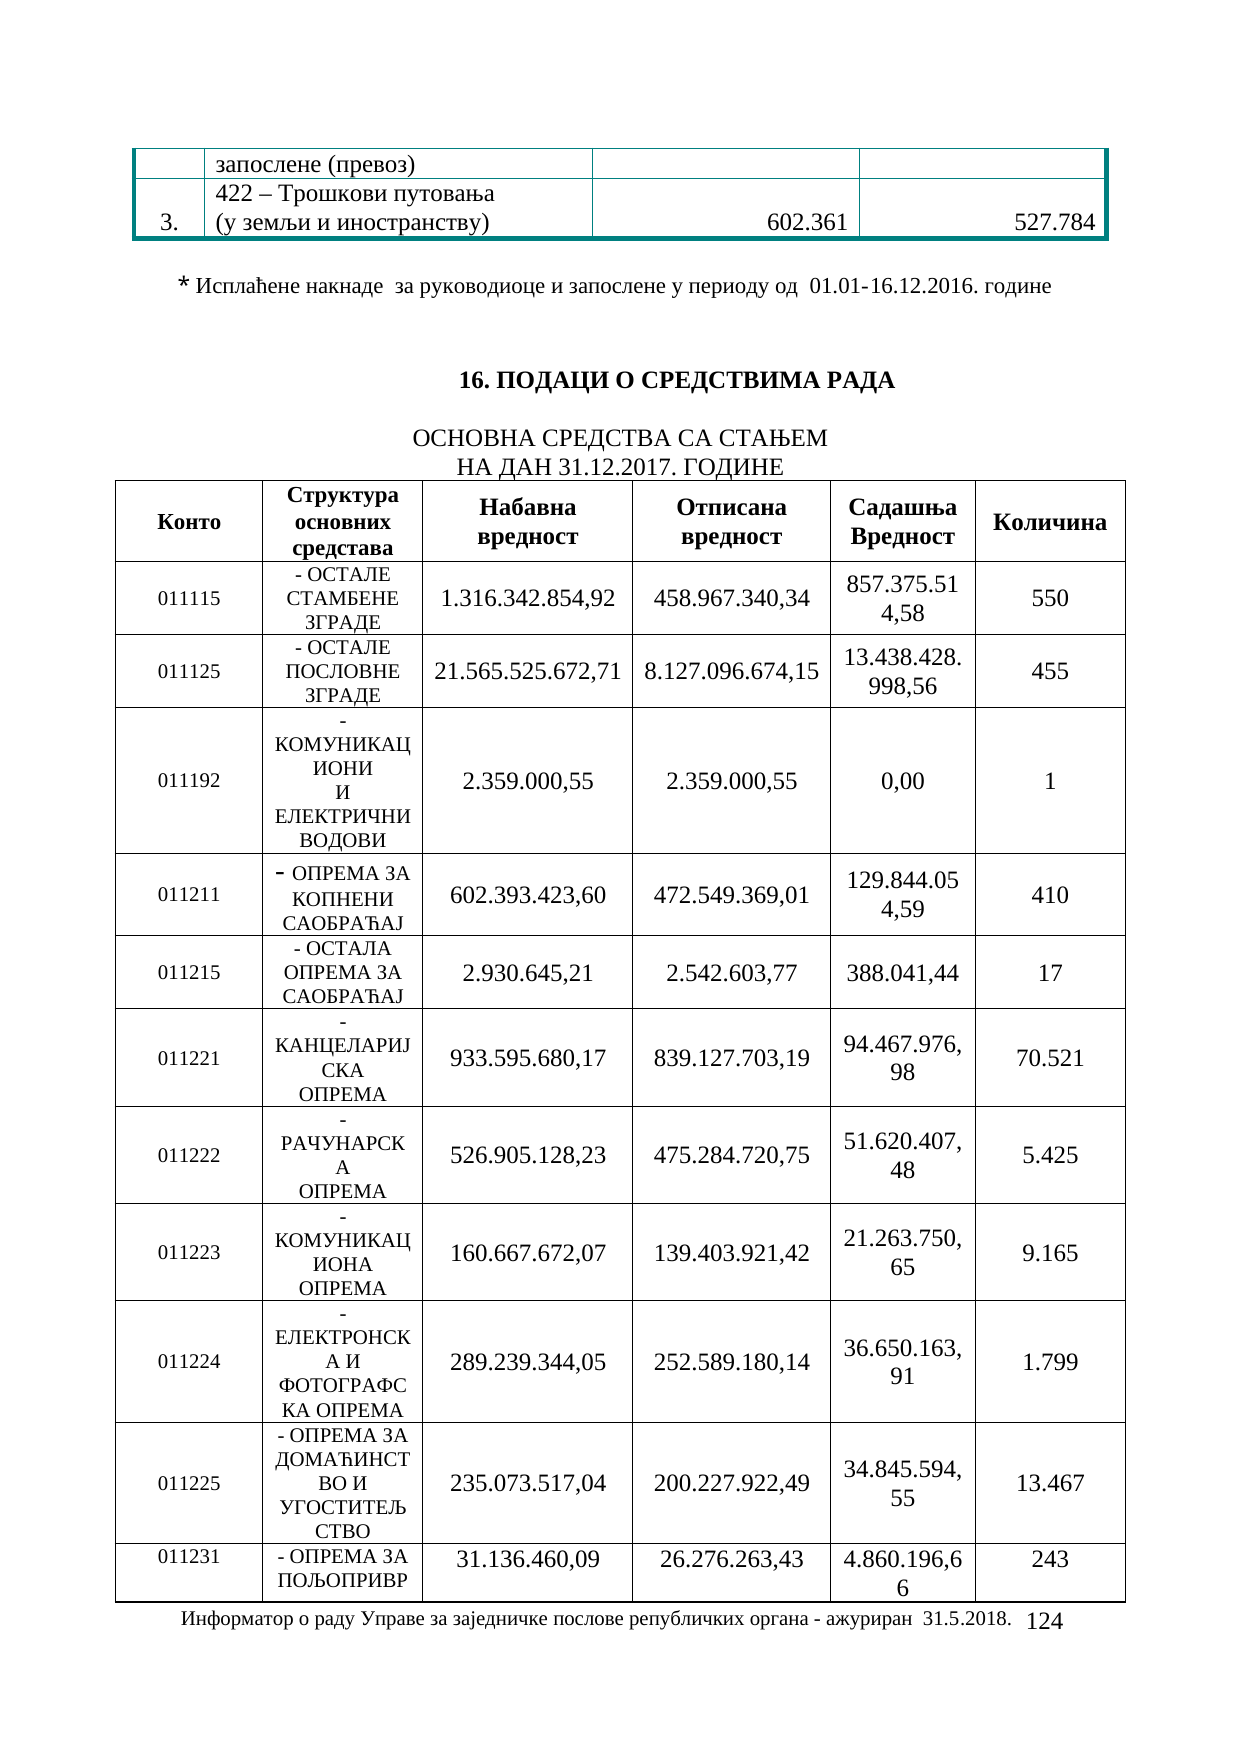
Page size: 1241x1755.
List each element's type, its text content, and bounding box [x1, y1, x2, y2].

table_header Количина [976, 481, 1125, 561]
table_cell 31.136.460,09 [423, 1544, 632, 1601]
table_cell - ОПРЕМА ЗА ДОМАЋИНСТВО И УГОСТИТЕЉСТВО [263, 1423, 422, 1543]
table_cell 2.542.603,77 [633, 936, 830, 1008]
table_cell 21.565.525.672,71 [423, 635, 632, 707]
table_cell 51.620.407,48 [831, 1107, 975, 1203]
table_cell 8.127.096.674,15 [633, 635, 830, 707]
table_cell - КАНЦЕЛАРИЈСКА ОПРЕМА [263, 1009, 422, 1106]
table_cell 475.284.720,75 [633, 1107, 830, 1203]
table_cell 011223 [116, 1204, 262, 1300]
table_cell 602.361 [593, 179, 859, 236]
table_cell 160.667.672,07 [423, 1204, 632, 1300]
text НА ДАН 31.12.2017. ГОДИНЕ [177, 452, 1063, 480]
table_header Набавна вредност [423, 481, 632, 561]
table_cell 13.467 [976, 1423, 1125, 1543]
table_cell 011211 [116, 854, 262, 935]
table_header Структура основних средстава [263, 481, 422, 561]
table_cell 011125 [116, 635, 262, 707]
table_cell - ОСТАЛА ОПРЕМА ЗА САОБРАЋАЈ [263, 936, 422, 1008]
table_cell 011115 [116, 562, 262, 634]
table_cell 94.467.976,98 [831, 1009, 975, 1106]
table_cell 139.403.921,42 [633, 1204, 830, 1300]
table_cell 011224 [116, 1301, 262, 1422]
text * Исплаћене накнаде за руководиоце и запослене у периоду од 01.01-16.12.2016. године [177, 269, 1063, 301]
table_cell 857.375.514,58 [831, 562, 975, 634]
table_cell 1.799 [976, 1301, 1125, 1422]
table_cell 3. [136, 179, 204, 236]
table_cell 011231 [116, 1544, 262, 1601]
table_cell - ОПРЕМА ЗА КОПНЕНИ САОБРАЋАЈ [263, 854, 422, 935]
table_cell запослене (превоз) [205, 149, 592, 177]
table_cell - ОСТАЛЕ СТАМБЕНЕ ЗГРАДЕ [263, 562, 422, 634]
table_cell 011222 [116, 1107, 262, 1203]
table_header Садашња Вредност [831, 481, 975, 561]
table_cell 252.589.180,14 [633, 1301, 830, 1422]
table_cell 200.227.922,49 [633, 1423, 830, 1543]
table_cell 5.425 [976, 1107, 1125, 1203]
text 16. ПОДАЦИ О СРЕДСТВИМА РАДА [177, 365, 1063, 394]
table_cell 9.165 [976, 1204, 1125, 1300]
table_cell 011225 [116, 1423, 262, 1543]
table_cell 011192 [116, 708, 262, 852]
table_header Отписана вредност [633, 481, 830, 561]
table_cell 458.967.340,34 [633, 562, 830, 634]
table_cell 455 [976, 635, 1125, 707]
table_cell 011215 [116, 936, 262, 1008]
table_cell 36.650.163,91 [831, 1301, 975, 1422]
table_cell 70.521 [976, 1009, 1125, 1106]
table_cell 2.359.000,55 [423, 708, 632, 852]
table_cell - ОПРЕМА ЗА ПОЉОПРИВР [263, 1544, 422, 1601]
table_cell 2.359.000,55 [633, 708, 830, 852]
table_cell 21.263.750,65 [831, 1204, 975, 1300]
table_cell - ОСТАЛЕ ПОСЛОВНЕ ЗГРАДЕ [263, 635, 422, 707]
table_cell 17 [976, 936, 1125, 1008]
table_cell 933.595.680,17 [423, 1009, 632, 1106]
table_cell 011221 [116, 1009, 262, 1106]
table_cell 129.844.054,59 [831, 854, 975, 935]
table_cell 26.276.263,43 [633, 1544, 830, 1601]
table_cell [593, 149, 859, 177]
table_cell [136, 149, 204, 177]
table_cell - ЕЛЕКТРОНСКА И ФОТОГРАФСКА ОПРЕМА [263, 1301, 422, 1422]
table_cell 4.860.196,66 [831, 1544, 975, 1601]
table_cell 2.930.645,21 [423, 936, 632, 1008]
table_cell 472.549.369,01 [633, 854, 830, 935]
table_cell 0,00 [831, 708, 975, 852]
table_cell [860, 149, 1104, 177]
text ОСНОВНА СРЕДСТВА СА СТАЊЕМ [177, 423, 1063, 452]
table_cell 34.845.594,55 [831, 1423, 975, 1543]
table_cell 289.239.344,05 [423, 1301, 632, 1422]
table_cell 526.905.128,23 [423, 1107, 632, 1203]
table_cell 602.393.423,60 [423, 854, 632, 935]
table_cell 527.784 [860, 179, 1104, 236]
table_cell 550 [976, 562, 1125, 634]
table_cell - КОМУНИКАЦИОНА ОПРЕМА [263, 1204, 422, 1300]
table_cell 422 – Трошкови путовања (у земљи и иностранству) [205, 179, 592, 236]
table_header Конто [116, 481, 262, 561]
table_cell 1.316.342.854,92 [423, 562, 632, 634]
table_cell 235.073.517,04 [423, 1423, 632, 1543]
table_cell 1 [976, 708, 1125, 852]
table_cell - КОМУНИКАЦИОНИ И ЕЛЕКТРИЧНИ ВОДОВИ [263, 708, 422, 852]
table_cell 388.041,44 [831, 936, 975, 1008]
table_cell 410 [976, 854, 1125, 935]
table_cell 243 [976, 1544, 1125, 1601]
table_cell - РАЧУНАРСКА ОПРЕМА [263, 1107, 422, 1203]
table_cell 839.127.703,19 [633, 1009, 830, 1106]
table_cell 13.438.428.998,56 [831, 635, 975, 707]
